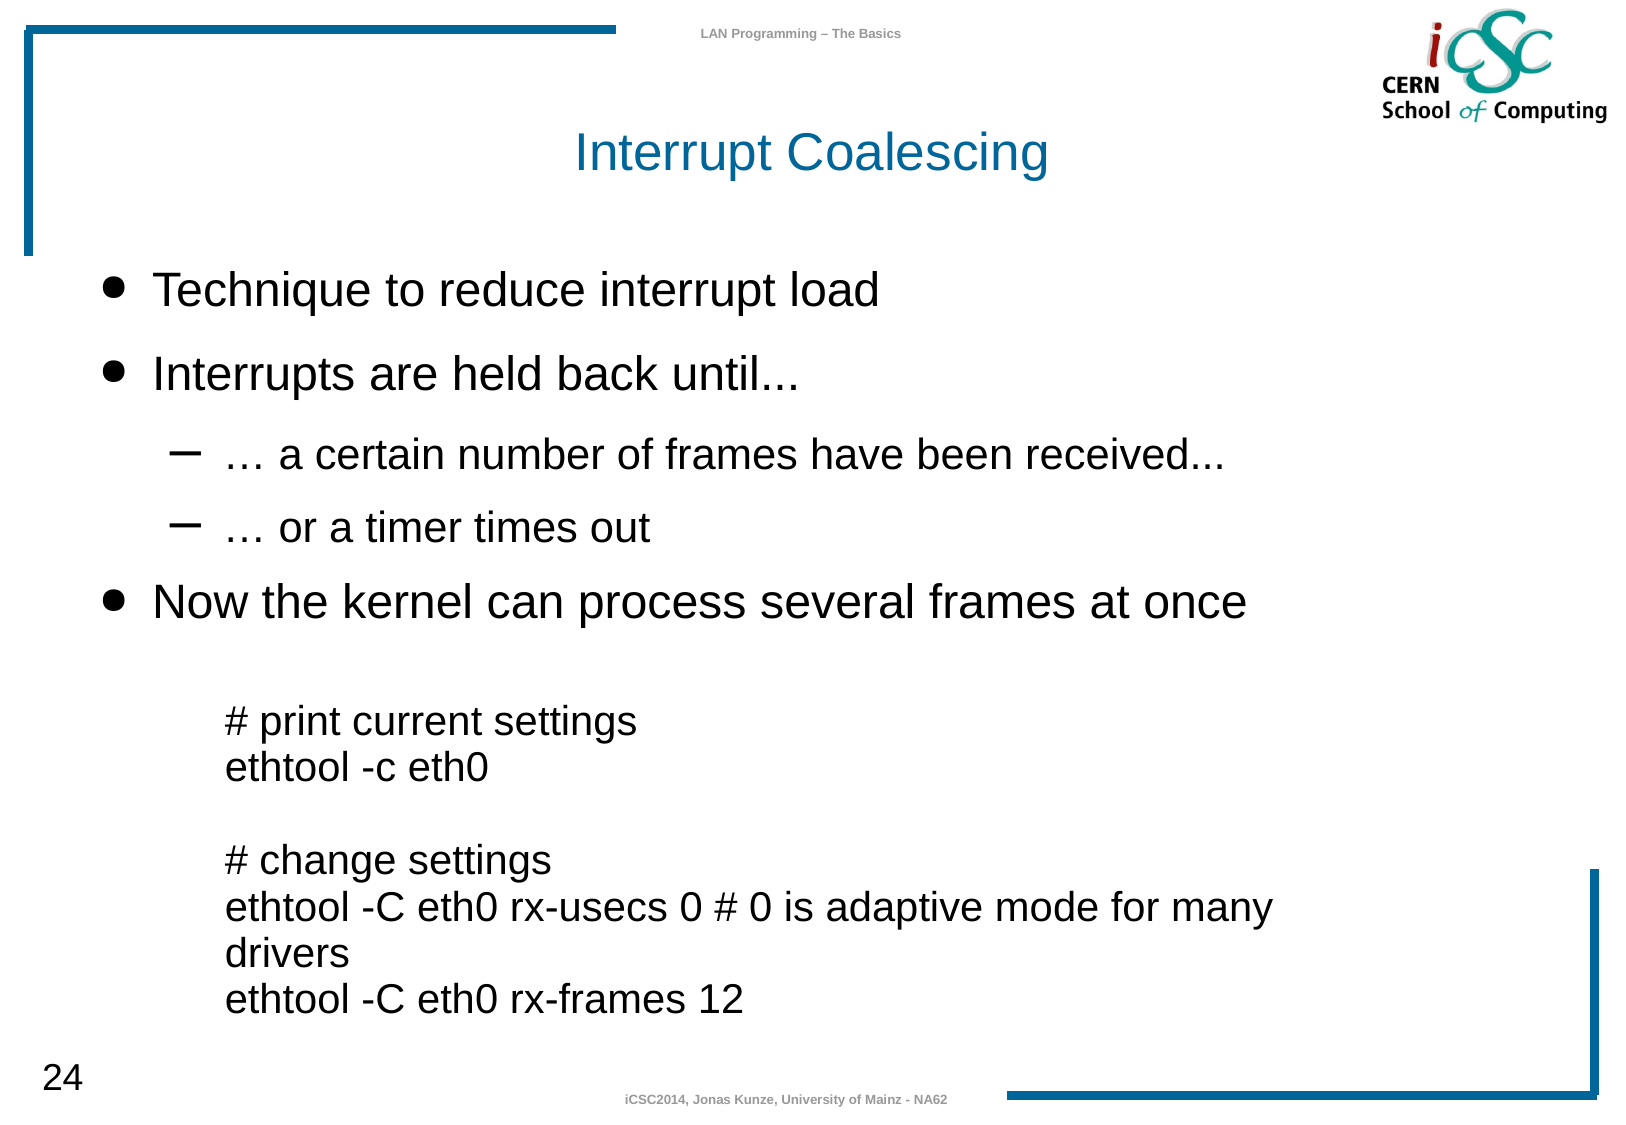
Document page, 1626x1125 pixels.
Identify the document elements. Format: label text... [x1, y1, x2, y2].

list Technique to reduce interrupt load Interrupts are held back until... … a certain number of frames have been received... … or a timer times out Now the kernel can process several frames at once [81, 263, 1512, 1051]
text_box # print current settings ethtool -c eth0 # change settings ethtool -C eth0 rx-usecs 0 # 0 is adaptive mode for many drivers ethtool -C eth0 rx-frames 12 [210, 690, 1381, 1070]
title Interrupt Coalescing [81, 44, 1544, 233]
picture [1381, 8, 1608, 125]
